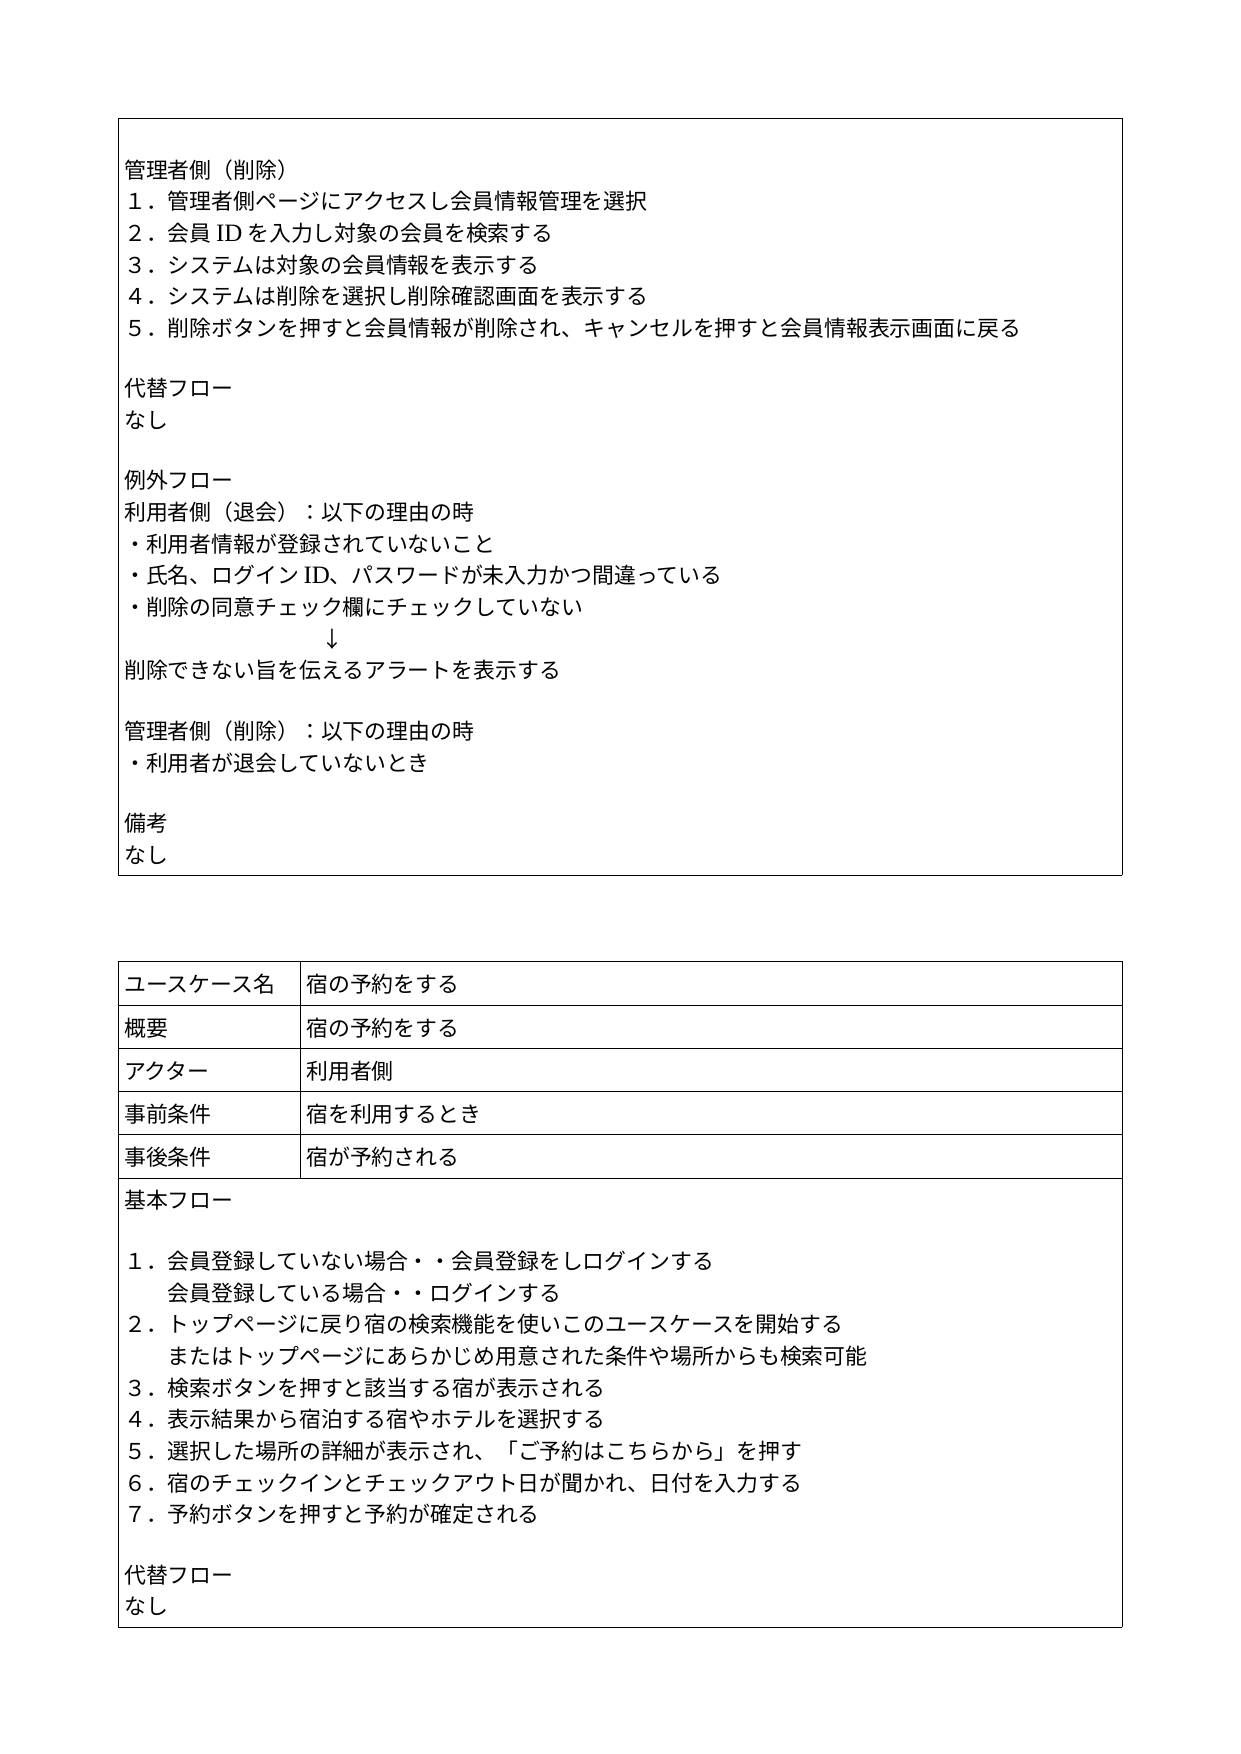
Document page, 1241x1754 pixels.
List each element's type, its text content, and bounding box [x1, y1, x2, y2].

table_header ユースケース名 [119, 962, 300, 1005]
table_cell 宿の予約をする [301, 1006, 1122, 1048]
table_cell 概要 [119, 1006, 300, 1048]
table_cell 利用者側 [301, 1049, 1122, 1091]
table_header 基本フロー １．会員登録していない場合・・会員登録をしログインする 会員登録している場合・・ログインする ２．トップページに戻り宿の検索機能を使いこのユースケースを開始する またはトップページにあらかじめ用意された条件や場所からも検索可能 ３．検索ボタンを押すと該当する宿が表示される ４．表示結果から宿泊する宿やホテルを選択する ５．選択した場所の詳細が表示され、「ご予約はこちらから」を押す ６．宿のチェックインとチェックアウト日が聞かれ、日付を入力する ７．予約ボタンを押すと予約が確定される 代替フロー なし [119, 1179, 1122, 1627]
table_cell 事後条件 [119, 1135, 300, 1178]
table_header 管理者側（削除） １．管理者側ページにアクセスし会員情報管理を選択 ２．会員IDを入力し対象の会員を検索する ３．システムは対象の会員情報を表示する ４．システムは削除を選択し削除確認画面を表示する ５．削除ボタンを押すと会員情報が削除され、キャンセルを押すと会員情報表示画面に戻る 代替フロー なし 例外フロー 利用者側（退会）：以下の理由の時 ・利用者情報が登録されていないこと ・氏名、ログインID、パスワードが未入力かつ間違っている ・削除の同意チェック欄にチェックしていない ↓ 削除できない旨を伝えるアラートを表示する 管理者側（削除）：以下の理由の時 ・利用者が退会していないとき 備考 なし [119, 119, 1122, 875]
table_cell 宿を利用するとき [301, 1092, 1122, 1134]
table_cell 宿が予約される [301, 1135, 1122, 1178]
table_cell 事前条件 [119, 1092, 300, 1134]
table_header 宿の予約をする [301, 962, 1122, 1005]
table_cell アクター [119, 1049, 300, 1091]
